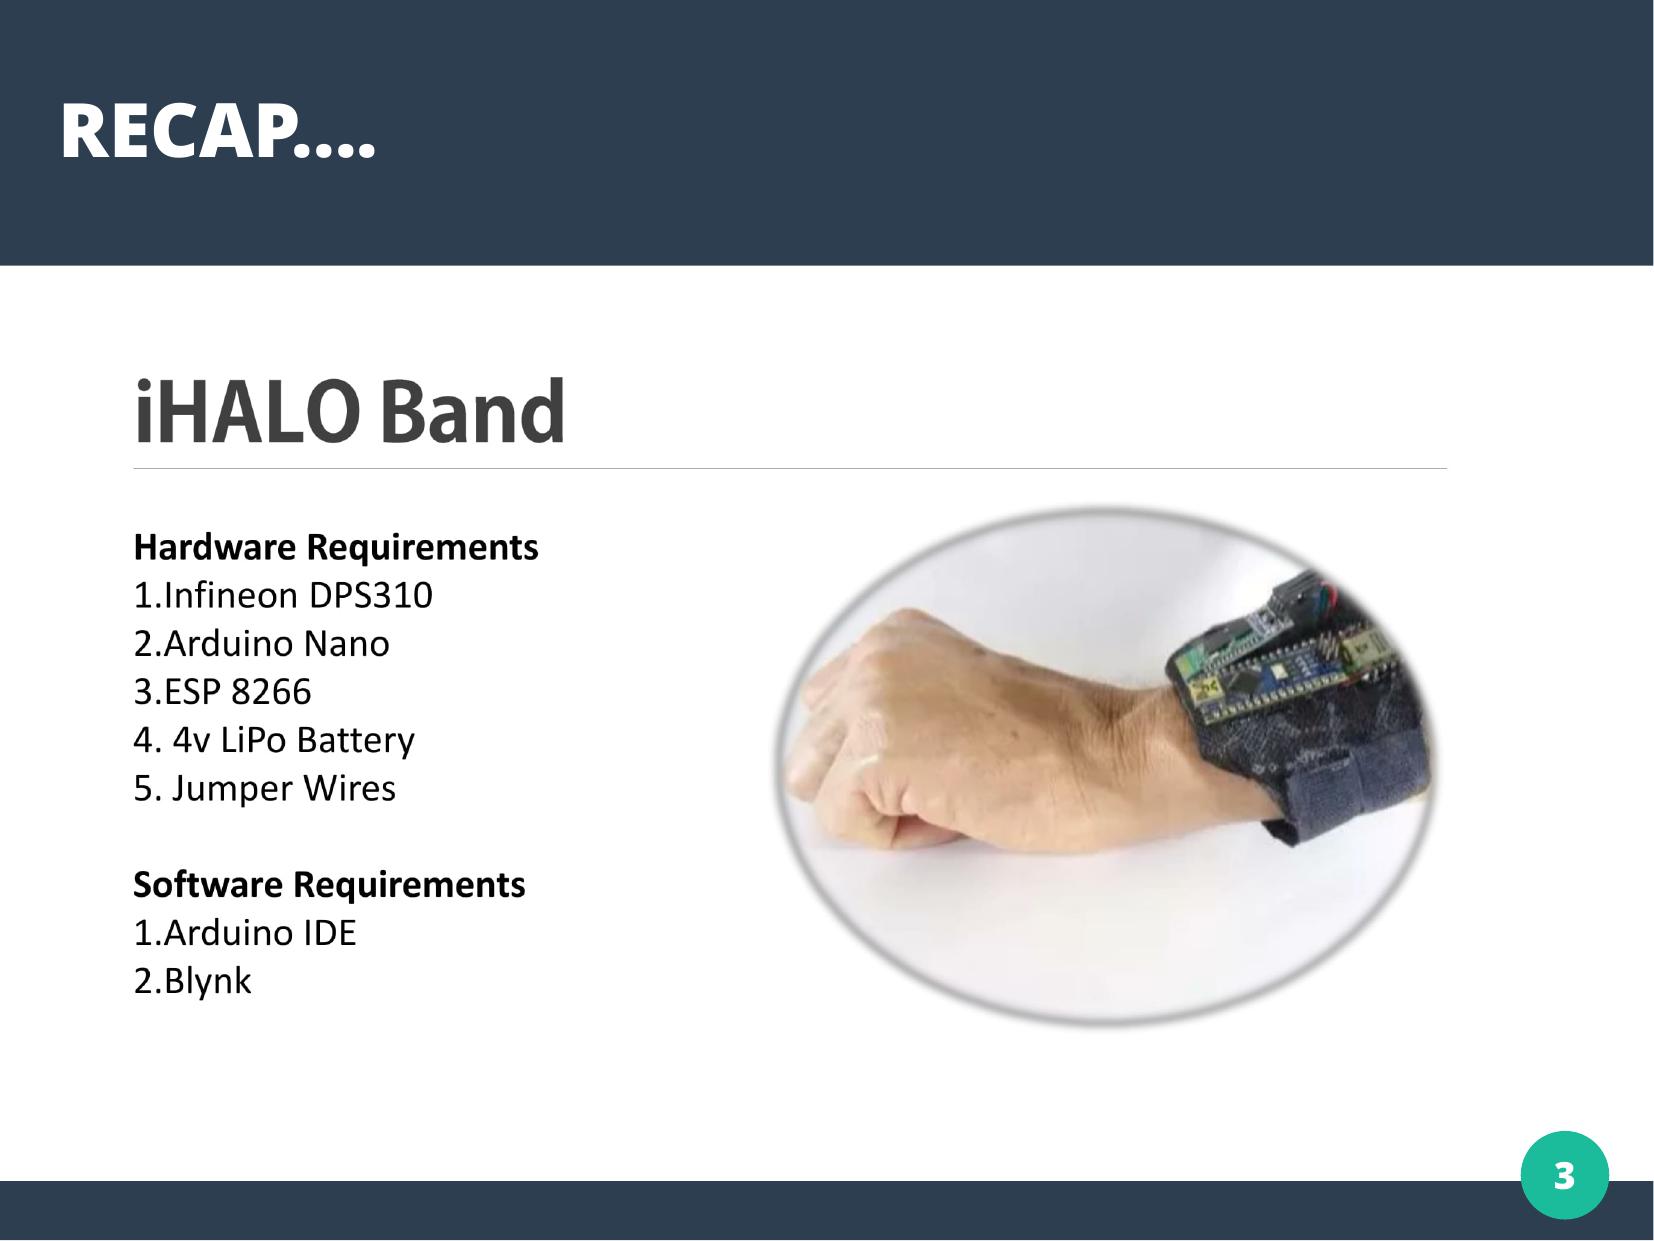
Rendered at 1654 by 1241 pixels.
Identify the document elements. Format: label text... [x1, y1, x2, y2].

picture [111, 342, 1583, 1040]
title RECAP.... [59, 49, 1595, 207]
